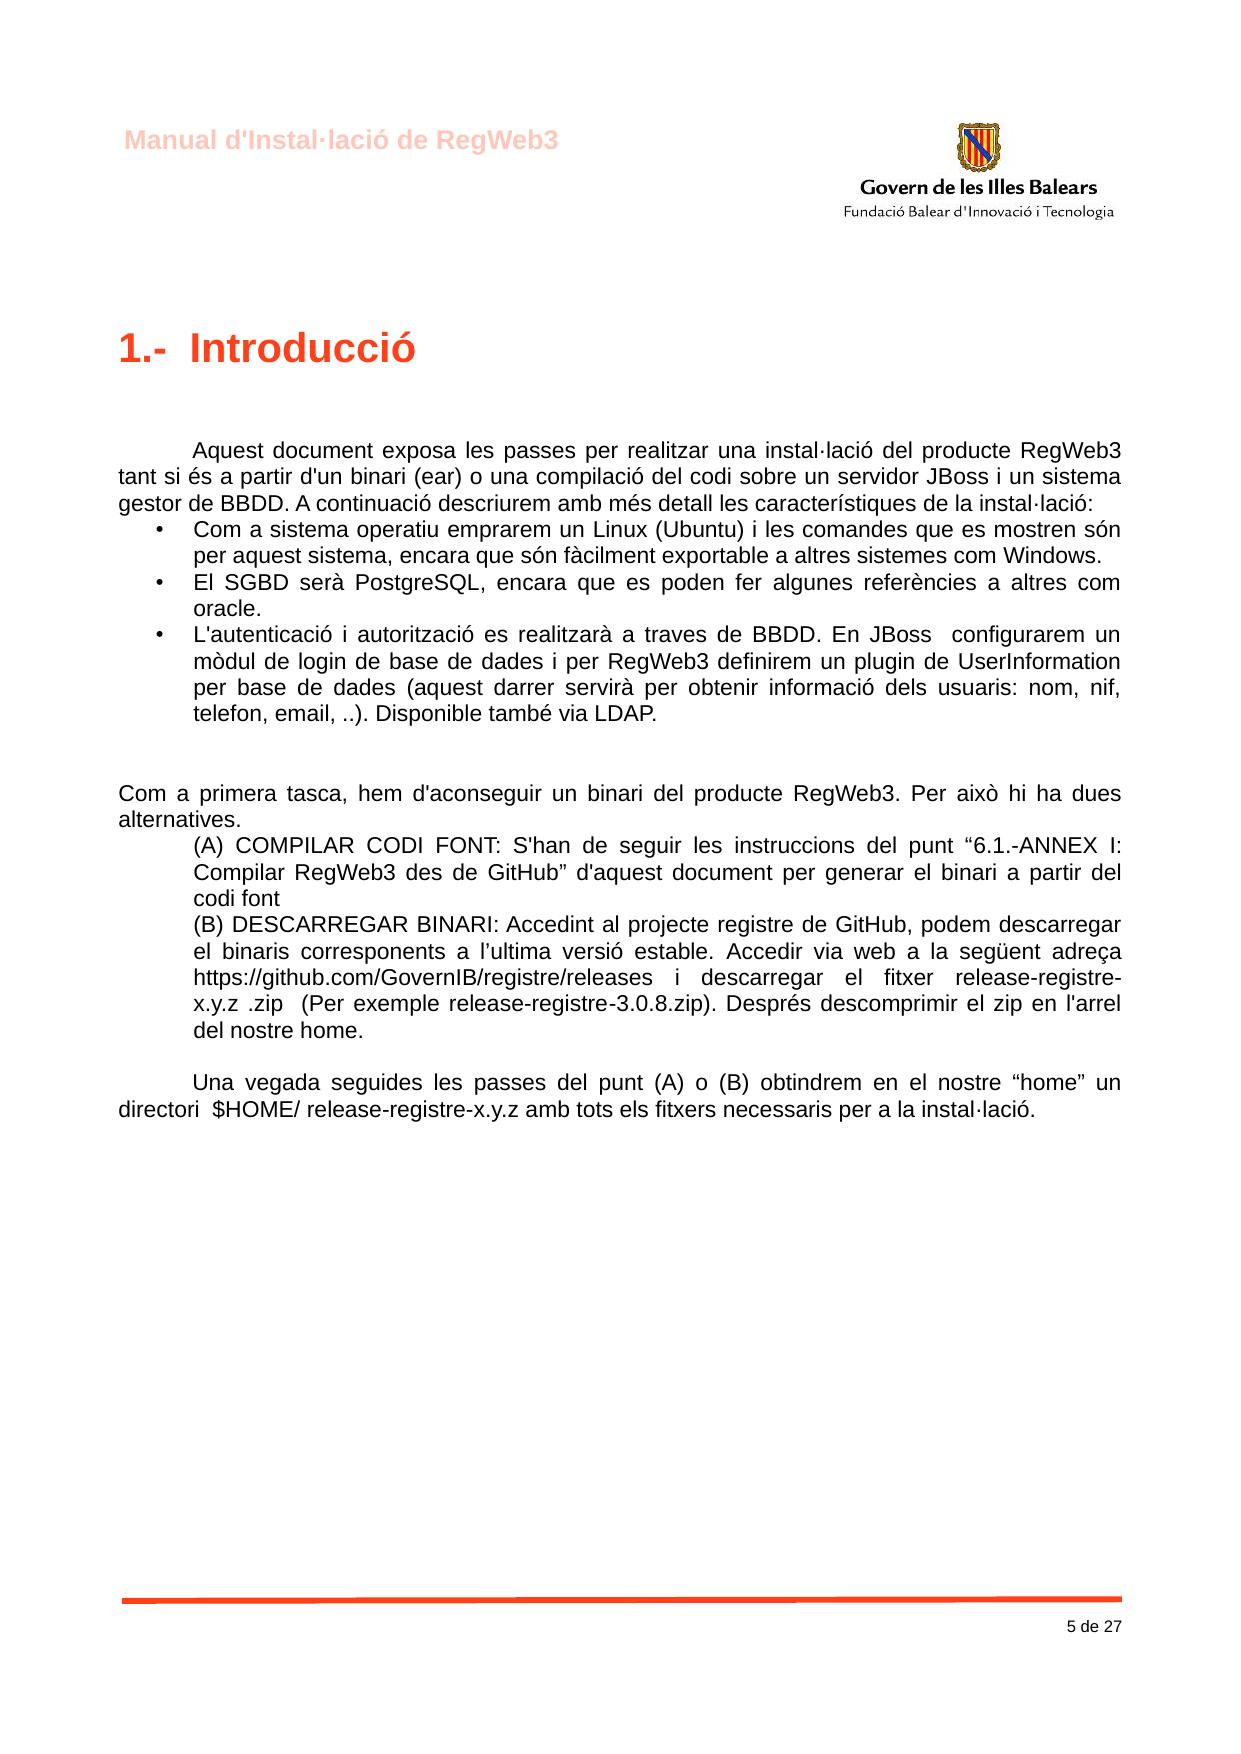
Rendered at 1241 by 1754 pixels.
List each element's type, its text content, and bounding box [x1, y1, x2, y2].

picture [840, 123, 1117, 220]
text (A) COMPILAR CODI FONT: S'han de seguir les instruccions del punt “6.1ANNEX I: Compilar RegWeb3 des de GitHub” d'aquest document per generar el binari a partir del codi font [193, 832, 1122, 911]
text Aquest document exposa les passes per realitzar una instal·lació del producte RegWeb3 tant si és a partir d'un binari (ear) o una compilació del codi sobre un servidor JBoss i un sistema gestor de BBDD. A continuació descriurem amb més detall les característiques de la instal·lació: [118, 437, 1122, 516]
text (B) DESCARREGAR BINARI: Accedint al projecte registre de GitHub, podem descarregar el binaris corresponents a l’ultima versió estable. Accedir via web a la següent adreça https://github.com/GovernIB/registre/releases i descarregar el fitxer release-registre-x.y.z .zip (Per exemple release-registre-3.0.8.zip). Després descomprimir el zip en l'arrel del nostre home. [193, 911, 1122, 1043]
text Com a primera tasca, hem d'aconseguir un binari del producte RegWeb3. Per això hi ha dues alternatives. [118, 779, 1122, 832]
list Com a sistema operatiu emprarem un Linux (Ubuntu) i les comandes que es mostren són per aquest sistema, encara que són fàcilment exportable a altres sistemes com Windows. [156, 516, 1122, 569]
list El SGBD serà PostgreSQL, encara que es poden fer algunes referències a altres com oracle. [156, 569, 1122, 621]
text Una vegada seguides les passes del punt (A) o (B) obtindrem en el nostre “home” un directori $HOME/ release-registre-x.y.z amb tots els fitxers necessaris per a la instal·lació. [118, 1069, 1122, 1122]
list L'autenticació i autorització es realitzarà a traves de BBDD. En JBoss configurarem un mòdul de login de base de dades i per RegWeb3 definirem un plugin de UserInformation per base de dades (aquest darrer servirà per obtenir informació dels usuaris: nom, nif, telefon, email, ..). Disponible també via LDAP. [156, 621, 1122, 727]
subtitle Introducció [118, 324, 1122, 372]
